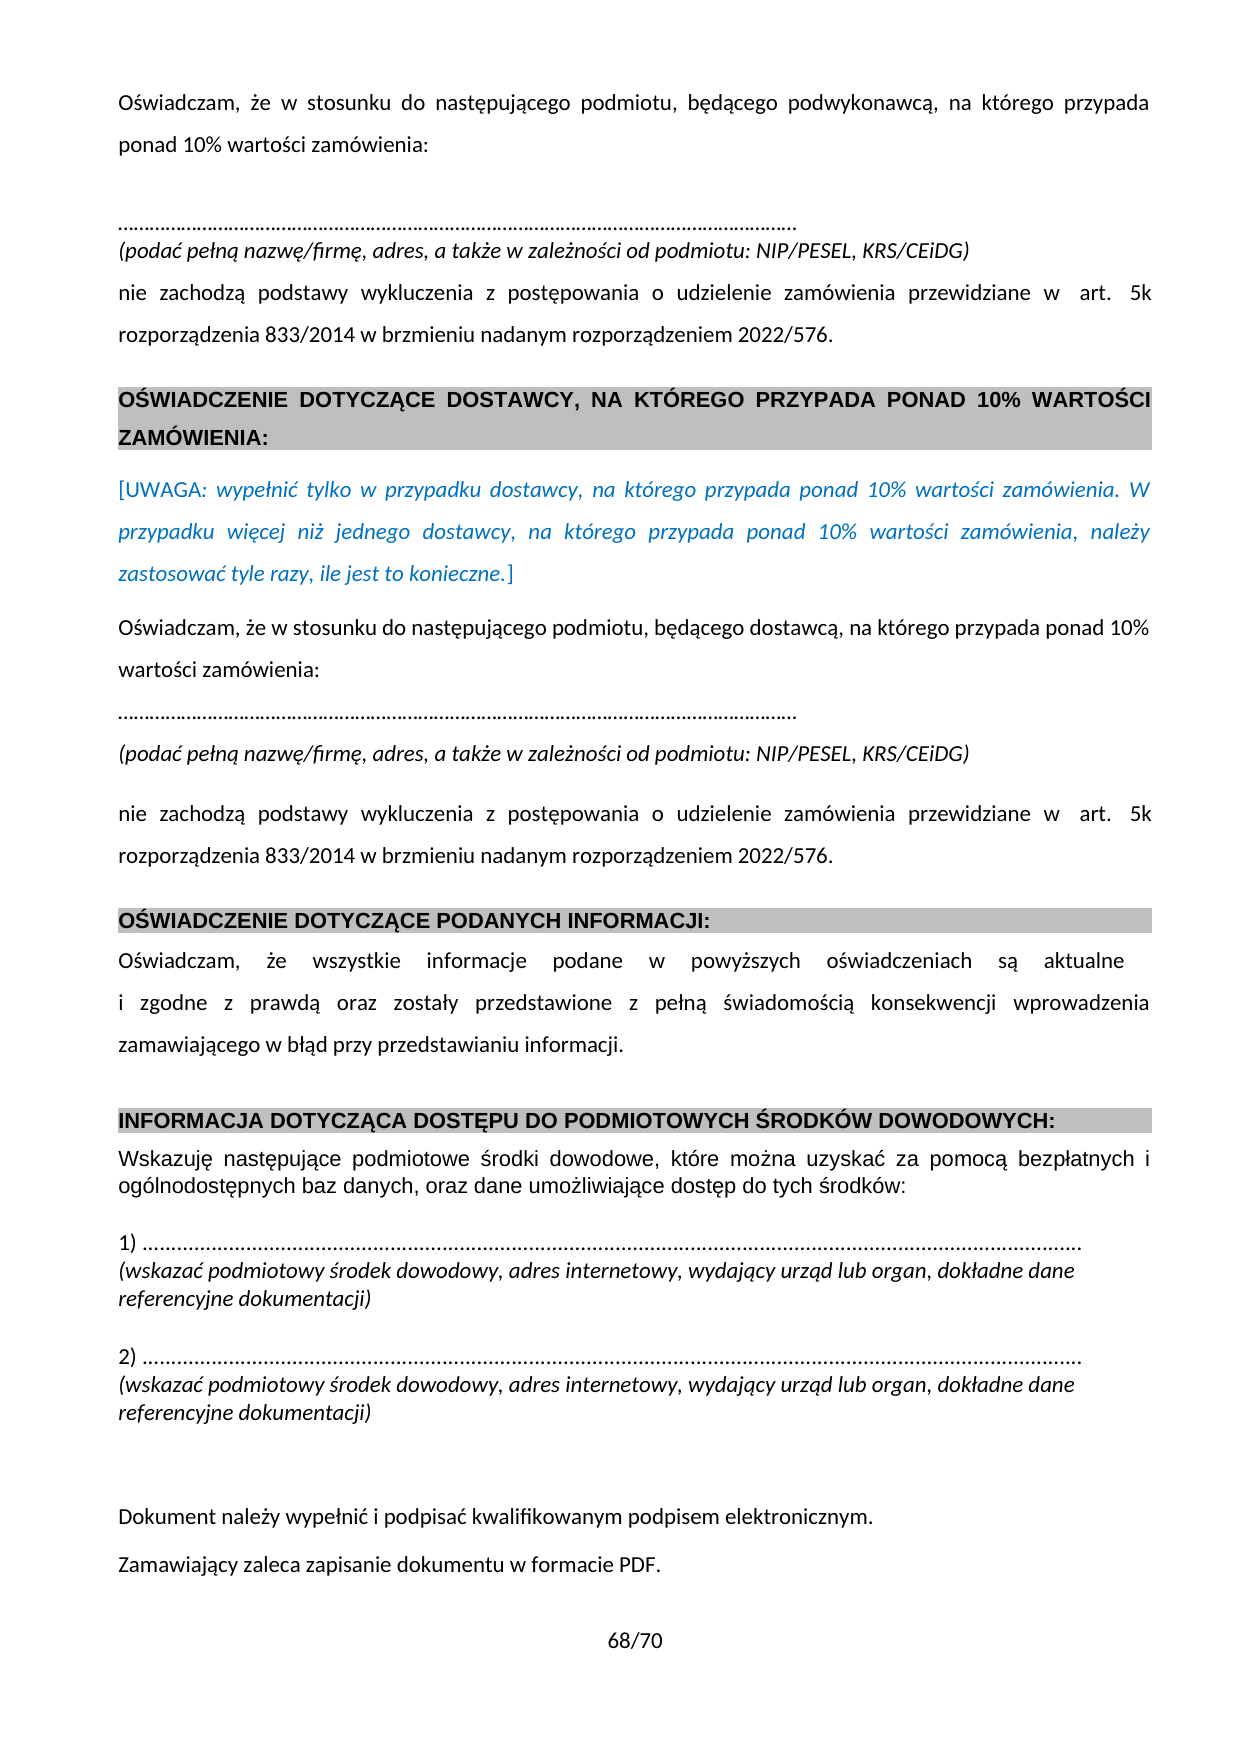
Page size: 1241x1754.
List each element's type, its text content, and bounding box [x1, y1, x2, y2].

text Oświadczam, że w stosunku do następującego podmiotu, będącego podwykonawcą, na którego przypada ponad 10% wartości zamówienia: [118, 88, 1152, 158]
text 2) ................................................................................................................................................................... [118, 1342, 1152, 1370]
text (podać pełną nazwę/firmę, adres, a także w zależności od podmiotu: NIP/PESEL, KRS/CEiDG) [118, 739, 1152, 767]
text 1) ................................................................................................................................................................... [118, 1228, 1152, 1256]
text Dokument należy wypełnić i podpisać kwalifikowanym podpisem elektronicznym. [118, 1502, 1152, 1531]
text (wskazać podmiotowy środek dowodowy, adres internetowy, wydający urząd lub organ, dokładne dane referencyjne dokumentacji) [118, 1370, 1152, 1426]
text (podać pełną nazwę/firmę, adres, a także w zależności od podmiotu: NIP/PESEL, KRS/CEiDG) [118, 236, 1152, 264]
text nie zachodzą podstawy wykluczenia z postępowania o udzielenie zamówienia przewidziane w art. 5k rozporządzenia 833/2014 w brzmieniu nadanym rozporządzeniem 2022/576. [118, 278, 1152, 348]
text Oświadczam, że wszystkie informacje podane w powyższych oświadczeniach są aktualne i zgodne z prawdą oraz zostały przedstawione z pełną świadomością konsekwencji wprowadzenia zamawiającego w błąd przy przedstawianiu informacji. [118, 946, 1152, 1058]
text Zamawiający zaleca zapisanie dokumentu w formacie PDF. [118, 1550, 1152, 1578]
text OŚWIADCZENIE DOTYCZĄCE PODANYCH INFORMACJI: [118, 908, 1152, 933]
text OŚWIADCZENIE DOTYCZĄCE DOSTAWCY, NA KTÓREGO PRZYPADA PONAD 10% WARTOŚCI ZAMÓWIENIA: [118, 387, 1152, 450]
text [UWAGA: wypełnić tylko w przypadku dostawcy, na którego przypada ponad 10% wartości zamówienia. W przypadku więcej niż jednego dostawcy, na którego przypada ponad 10% wartości zamówienia, należy zastosować tyle razy, ile jest to konieczne.] [118, 475, 1152, 587]
text nie zachodzą podstawy wykluczenia z postępowania o udzielenie zamówienia przewidziane w art. 5k rozporządzenia 833/2014 w brzmieniu nadanym rozporządzeniem 2022/576. [118, 799, 1152, 869]
text Wskazuję następujące podmiotowe środki dowodowe, które można uzyskać za pomocą bezpłatnych i ogólnodostępnych baz danych, oraz dane umożliwiające dostęp do tych środków: [118, 1146, 1152, 1199]
text INFORMACJA DOTYCZĄCA DOSTĘPU DO PODMIOTOWYCH ŚRODKÓW DOWODOWYCH: [118, 1108, 1152, 1133]
text ………………………………………………………………………………………………………………… [118, 208, 1152, 236]
text Oświadczam, że w stosunku do następującego podmiotu, będącego dostawcą, na którego przypada ponad 10% wartości zamówienia: [118, 613, 1152, 683]
text ………………………………………………………………………………………………………………… [118, 697, 1152, 725]
text (wskazać podmiotowy środek dowodowy, adres internetowy, wydający urząd lub organ, dokładne dane referencyjne dokumentacji) [118, 1256, 1152, 1312]
